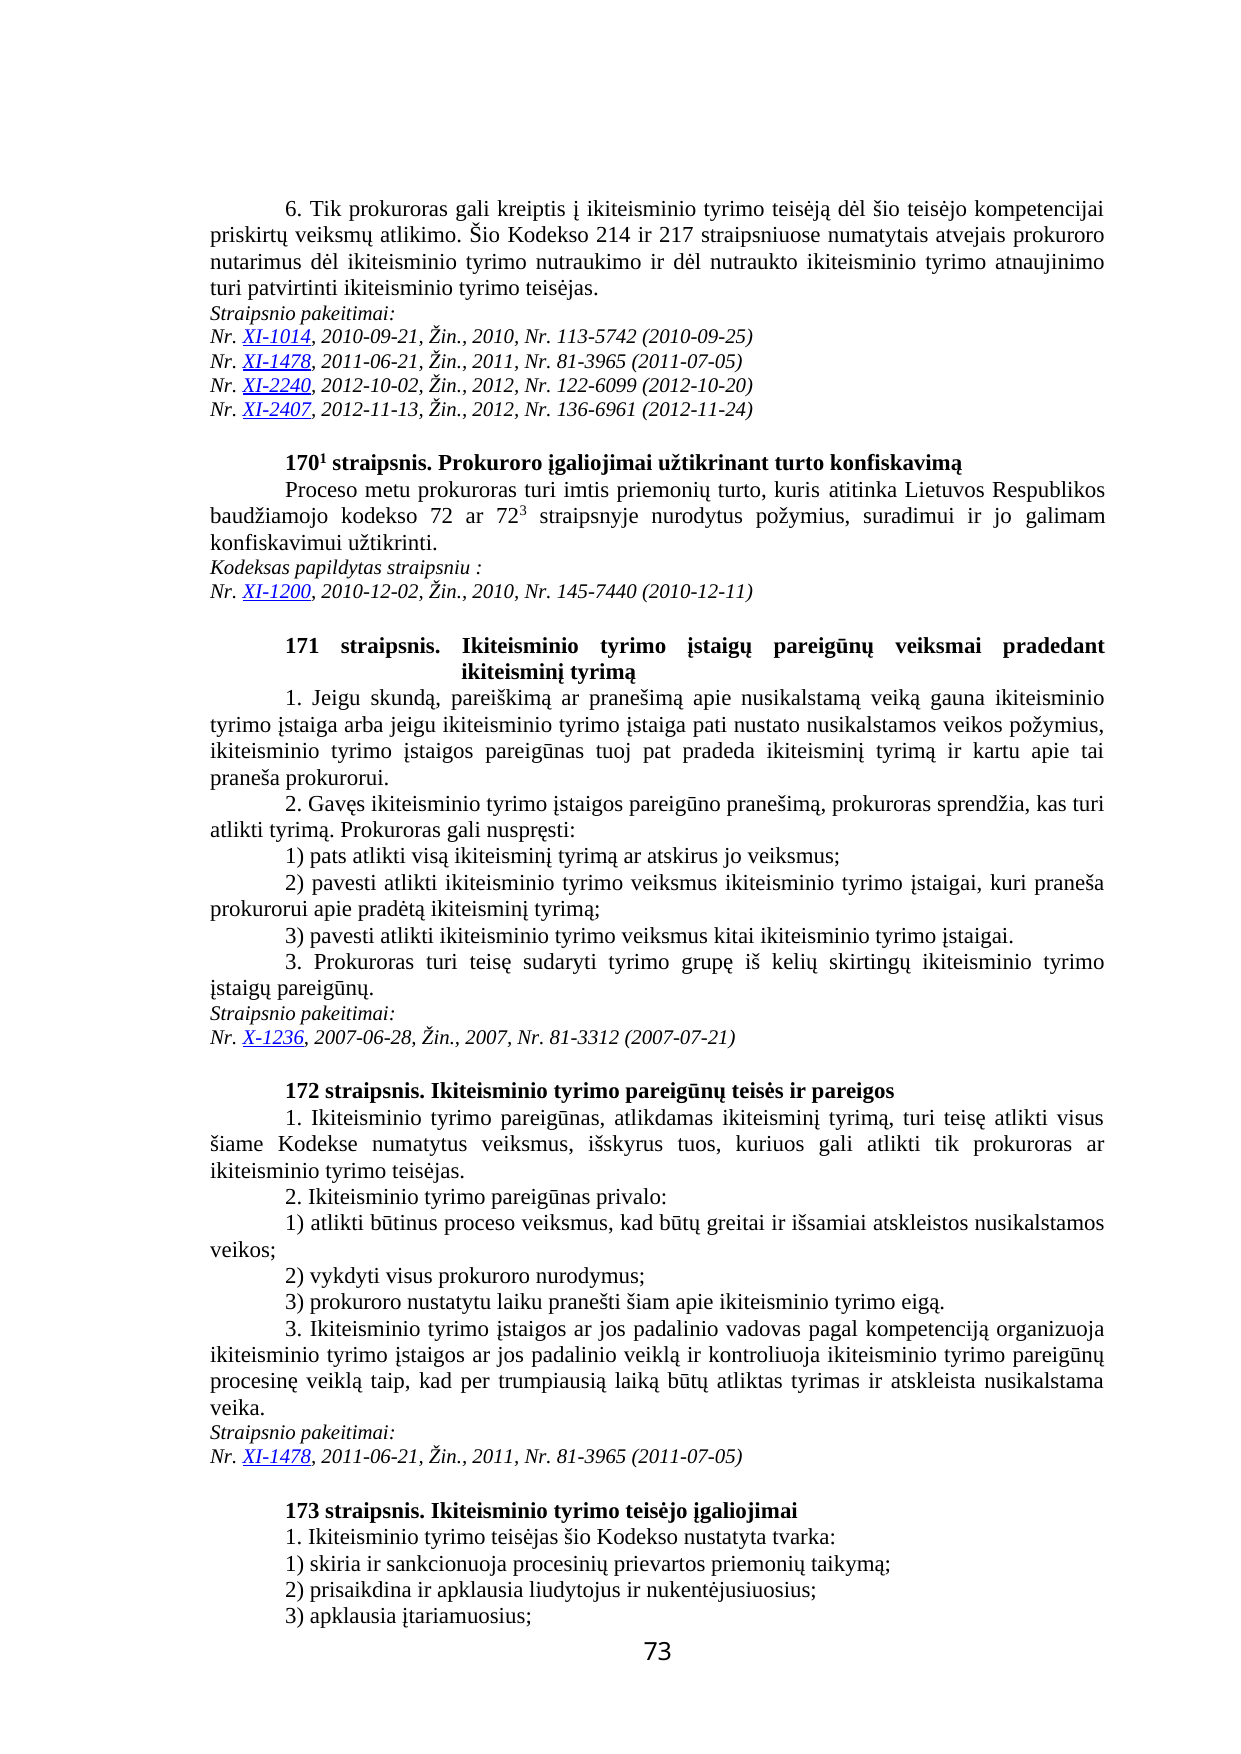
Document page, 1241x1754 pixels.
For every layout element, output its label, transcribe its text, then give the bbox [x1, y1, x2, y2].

text Straipsnio pakeitimai: [210, 1420, 1106, 1444]
text 3) prokuroro nustatytu laiku pranešti šiam apie ikiteisminio tyrimo eigą. [210, 1288, 1106, 1315]
text 3. Prokuroras turi teisę sudaryti tyrimo grupę iš kelių skirtingų ikiteisminio tyrimo įstaigų pareigūnų. [210, 948, 1106, 1001]
text 2) pavesti atlikti ikiteisminio tyrimo veiksmus ikiteisminio tyrimo įstaigai, kuri praneša prokurorui apie pradėtą ikiteisminį tyrimą; [210, 869, 1106, 922]
text 1701 straipsnis. Prokuroro įgaliojimai užtikrinant turto konfiskavimą [210, 449, 1106, 476]
text 1. Ikiteisminio tyrimo teisėjas šio Kodekso nustatyta tvarka: [210, 1523, 1106, 1550]
text Nr. XI-1478, 2011-06-21, Žin., 2011, Nr. 81-3965 (2011-07-05) [210, 1444, 1106, 1468]
text 6. Tik prokuroras gali kreiptis į ikiteisminio tyrimo teisėją dėl šio teisėjo kompetencijai priskirtų veiksmų atlikimo. Šio Kodekso 214 ir 217 straipsniuose numatytais atvejais prokuroro nutarimus dėl ikiteisminio tyrimo nutraukimo ir dėl nutraukto ikiteisminio tyrimo atnaujinimo turi patvirtinti ikiteisminio tyrimo teisėjas. [210, 195, 1106, 300]
text 171 straipsnis. Ikiteisminio tyrimo įstaigų pareigūnų veiksmai pradedant ikiteisminį tyrimą [285, 632, 1106, 684]
text 1. Ikiteisminio tyrimo pareigūnas, atlikdamas ikiteisminį tyrimą, turi teisę atlikti visus šiame Kodekse numatytus veiksmus, išskyrus tuos, kuriuos gali atlikti tik prokuroras ar ikiteisminio tyrimo teisėjas. [210, 1104, 1106, 1183]
text 1) pats atlikti visą ikiteisminį tyrimą ar atskirus jo veiksmus; [210, 843, 1106, 869]
text Nr. X-1236, 2007-06-28, Žin., 2007, Nr. 81-3312 (2007-07-21) [210, 1025, 1106, 1049]
text Nr. XI-1200, 2010-12-02, Žin., 2010, Nr. 145-7440 (2010-12-11) [210, 579, 1106, 603]
text Nr. XI-1478, 2011-06-21, Žin., 2011, Nr. 81-3965 (2011-07-05) [210, 348, 1106, 373]
text Straipsnio pakeitimai: [210, 1001, 1106, 1025]
text Nr. XI-2240, 2012-10-02, Žin., 2012, Nr. 122-6099 (2012-10-20) [210, 373, 1106, 397]
text 173 straipsnis. Ikiteisminio tyrimo teisėjo įgaliojimai [210, 1497, 1106, 1523]
text Proceso metu prokuroras turi imtis priemonių turto, kuris atitinka Lietuvos Respublikos baudžiamojo kodekso 72 ar 723 straipsnyje nurodytus požymius, suradimui ir jo galimam konfiskavimui užtikrinti. [210, 476, 1106, 555]
text Nr. XI-1014, 2010-09-21, Žin., 2010, Nr. 113-5742 (2010-09-25) [210, 324, 1106, 348]
text 1) skiria ir sankcionuoja procesinių prievartos priemonių taikymą; [210, 1550, 1106, 1576]
text 2) prisaikdina ir apklausia liudytojus ir nukentėjusiuosius; [210, 1576, 1106, 1602]
text 172 straipsnis. Ikiteisminio tyrimo pareigūnų teisės ir pareigos [210, 1078, 1106, 1104]
text 3. Ikiteisminio tyrimo įstaigos ar jos padalinio vadovas pagal kompetenciją organizuoja ikiteisminio tyrimo įstaigos ar jos padalinio veiklą ir kontroliuoja ikiteisminio tyrimo pareigūnų procesinę veiklą taip, kad per trumpiausią laiką būtų atliktas tyrimas ir atskleista nusikalstama veika. [210, 1315, 1106, 1420]
text Straipsnio pakeitimai: [210, 300, 1106, 324]
text 2. Ikiteisminio tyrimo pareigūnas privalo: [210, 1183, 1106, 1209]
text 3) pavesti atlikti ikiteisminio tyrimo veiksmus kitai ikiteisminio tyrimo įstaigai. [210, 922, 1106, 948]
text 1) atlikti būtinus proceso veiksmus, kad būtų greitai ir išsamiai atskleistos nusikalstamos veikos; [210, 1209, 1106, 1262]
text 1. Jeigu skundą, pareiškimą ar pranešimą apie nusikalstamą veiką gauna ikiteisminio tyrimo įstaiga arba jeigu ikiteisminio tyrimo įstaiga pati nustato nusikalstamos veikos požymius, ikiteisminio tyrimo įstaigos pareigūnas tuoj pat pradeda ikiteisminį tyrimą ir kartu apie tai praneša prokurorui. [210, 684, 1106, 790]
text 2. Gavęs ikiteisminio tyrimo įstaigos pareigūno pranešimą, prokuroras sprendžia, kas turi atlikti tyrimą. Prokuroras gali nuspręsti: [210, 790, 1106, 843]
text 3) apklausia įtariamuosius; [210, 1602, 1106, 1629]
text Nr. XI-2407, 2012-11-13, Žin., 2012, Nr. 136-6961 (2012-11-24) [210, 397, 1106, 421]
text Kodeksas papildytas straipsniu : [210, 555, 1106, 579]
text 2) vykdyti visus prokuroro nurodymus; [210, 1262, 1106, 1288]
